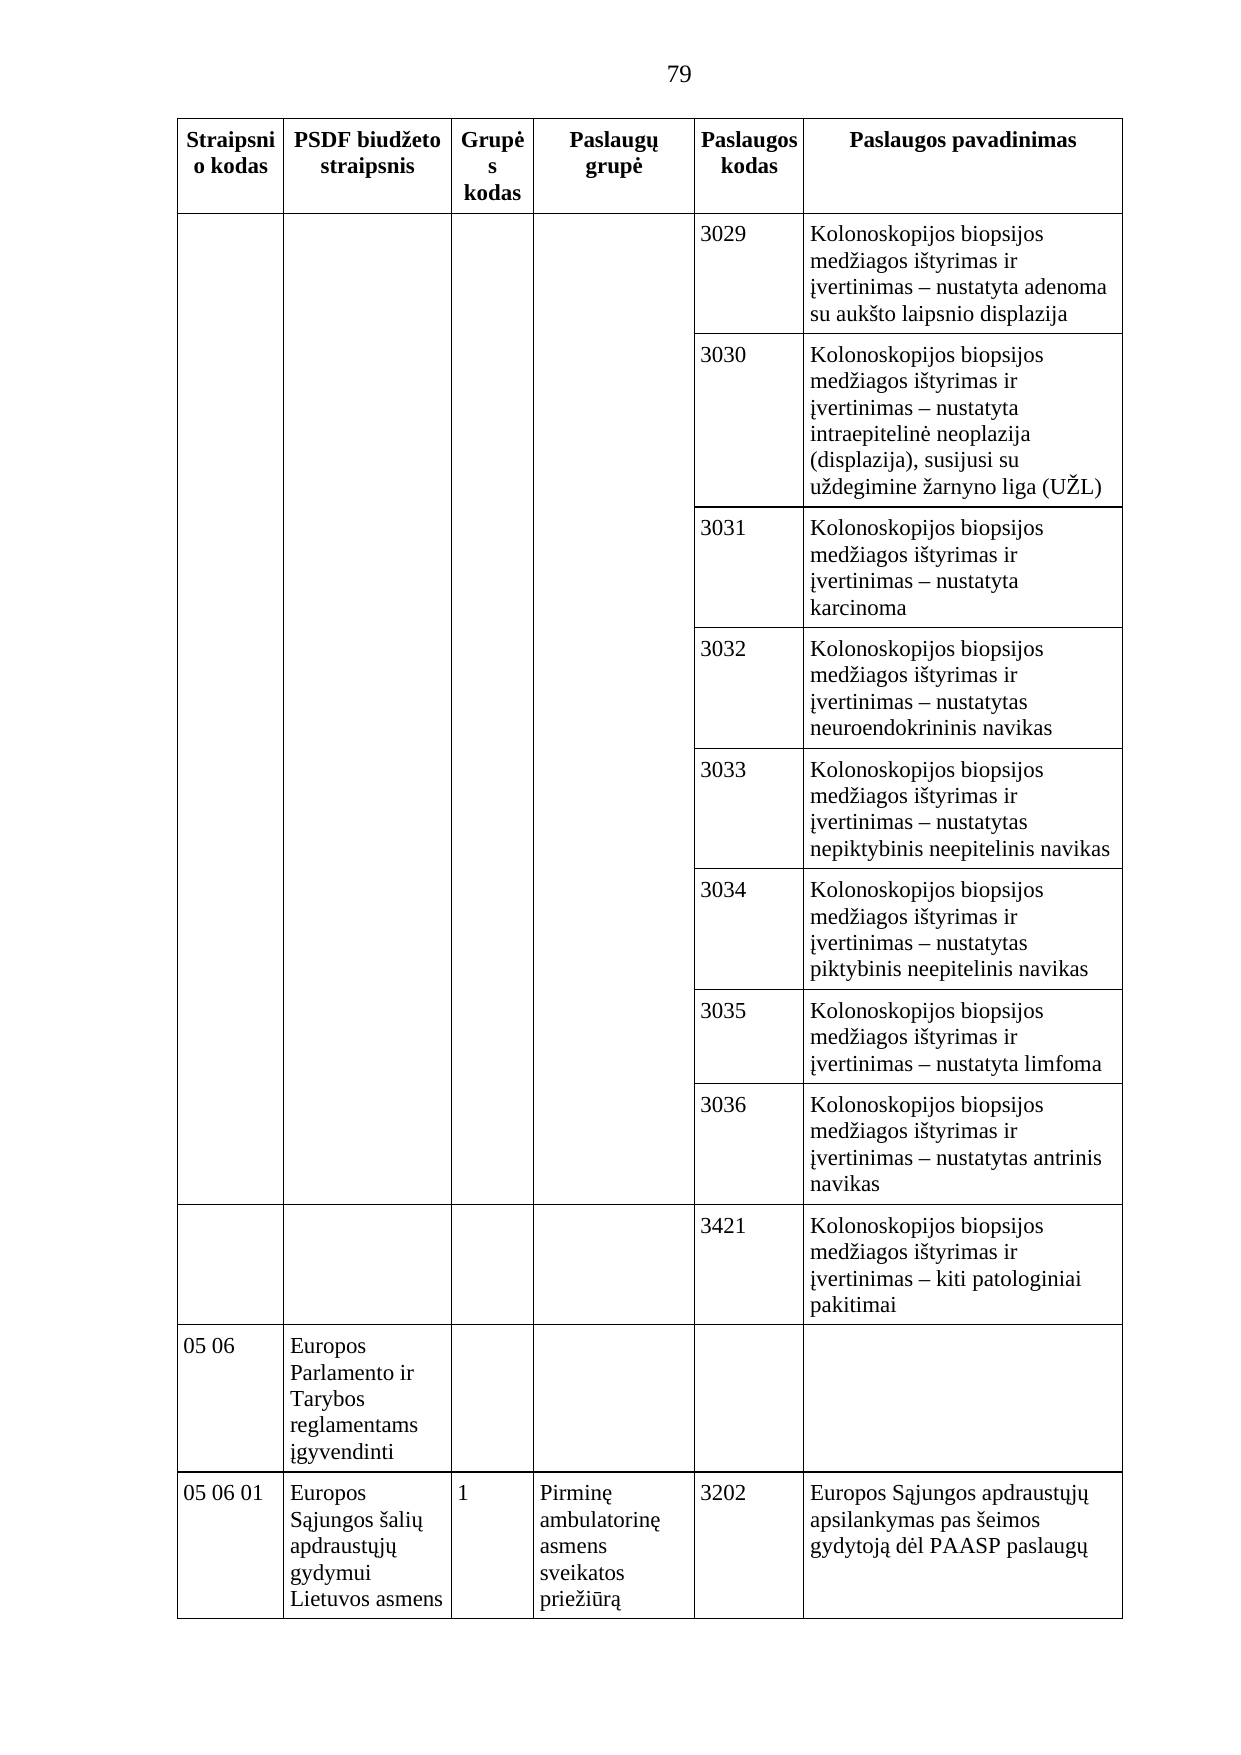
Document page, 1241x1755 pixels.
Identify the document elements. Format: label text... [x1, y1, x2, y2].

table_cell [284, 506, 451, 627]
table_cell Kolonoskopijos biopsijos medžiagos ištyrimas ir įvertinimas – kiti patologiniai pakitimai [804, 1205, 1122, 1324]
table_cell [452, 1205, 533, 1324]
table_cell 05 06 01 [178, 1473, 283, 1618]
table_cell Europos Sąjungos šalių apdraustųjų gydymui Lietuvos asmens [284, 1473, 451, 1618]
table_header Paslaugos kodas [695, 119, 803, 212]
table_cell [452, 506, 533, 627]
table_cell [534, 748, 694, 868]
table_cell 3202 [695, 1473, 803, 1618]
table_cell [534, 627, 694, 748]
table_cell Kolonoskopijos biopsijos medžiagos ištyrimas ir įvertinimas – nustatyta adenoma su aukšto laipsnio displazija [804, 214, 1122, 333]
table_cell 3033 [695, 749, 803, 868]
table_cell 3034 [695, 869, 803, 989]
table_cell [178, 868, 283, 989]
table_header Paslaugos pavadinimas [804, 119, 1122, 212]
table_cell [178, 1083, 283, 1204]
table_cell [534, 214, 694, 333]
table_cell [452, 1083, 533, 1204]
table_cell Europos Parlamento ir Tarybos reglamentams įgyvendinti [284, 1325, 451, 1471]
table_cell [534, 333, 694, 506]
table_cell [178, 748, 283, 868]
table_cell [534, 1325, 694, 1471]
table_cell 3421 [695, 1205, 803, 1324]
table_cell Europos Sąjungos apdraustųjų apsilankymas pas šeimos gydytoją dėl PAASP paslaugų [804, 1473, 1122, 1618]
table_cell Pirminę ambulatorinę asmens sveikatos priežiūrą [534, 1473, 694, 1618]
table_cell [452, 868, 533, 989]
table_cell 3031 [695, 508, 803, 627]
table_cell [452, 989, 533, 1083]
table_cell [534, 1083, 694, 1204]
table_cell Kolonoskopijos biopsijos medžiagos ištyrimas ir įvertinimas – nustatyta limfoma [804, 990, 1122, 1083]
table_cell [284, 627, 451, 748]
table_cell [695, 1325, 803, 1471]
table_cell [178, 1205, 283, 1324]
table_cell 3036 [695, 1084, 803, 1204]
table_cell [452, 748, 533, 868]
table_cell 05 06 [178, 1325, 283, 1471]
table_cell [284, 868, 451, 989]
table_cell Kolonoskopijos biopsijos medžiagos ištyrimas ir įvertinimas – nustatyta intraepitelinė neoplazija (displazija), susijusi su uždegimine žarnyno liga (UŽL) [804, 334, 1122, 506]
table_header Straipsnio kodas [178, 119, 283, 212]
table_cell Kolonoskopijos biopsijos medžiagos ištyrimas ir įvertinimas – nustatytas nepiktybinis neepitelinis navikas [804, 749, 1122, 868]
table_header PSDF biudžeto straipsnis [284, 119, 451, 212]
table_cell Kolonoskopijos biopsijos medžiagos ištyrimas ir įvertinimas – nustatytas antrinis navikas [804, 1084, 1122, 1204]
table_cell [452, 1325, 533, 1471]
table_cell 3035 [695, 990, 803, 1083]
table_cell 3029 [695, 214, 803, 333]
table_cell [534, 1205, 694, 1324]
table_cell [534, 868, 694, 989]
table_cell [178, 333, 283, 506]
table_cell [178, 506, 283, 627]
table_cell [178, 627, 283, 748]
table_cell Kolonoskopijos biopsijos medžiagos ištyrimas ir įvertinimas – nustatytas neuroendokrininis navikas [804, 628, 1122, 748]
table_header Paslaugų grupė [534, 119, 694, 212]
table_cell [284, 989, 451, 1083]
table_cell 3032 [695, 628, 803, 748]
table_cell [452, 214, 533, 333]
table_cell [284, 1205, 451, 1324]
table_cell [804, 1325, 1122, 1471]
table_cell [452, 333, 533, 506]
table_header Grupės kodas [452, 119, 533, 212]
table_cell [284, 1083, 451, 1204]
table_cell 3030 [695, 334, 803, 506]
table_cell [534, 506, 694, 627]
table_cell [534, 989, 694, 1083]
table_cell Kolonoskopijos biopsijos medžiagos ištyrimas ir įvertinimas – nustatyta karcinoma [804, 508, 1122, 627]
table_cell 1 [452, 1473, 533, 1618]
table_cell [284, 748, 451, 868]
table_cell [452, 627, 533, 748]
table_cell [178, 214, 283, 333]
table_cell [178, 989, 283, 1083]
table_cell [284, 333, 451, 506]
table_cell [284, 214, 451, 333]
table_cell Kolonoskopijos biopsijos medžiagos ištyrimas ir įvertinimas – nustatytas piktybinis neepitelinis navikas [804, 869, 1122, 989]
